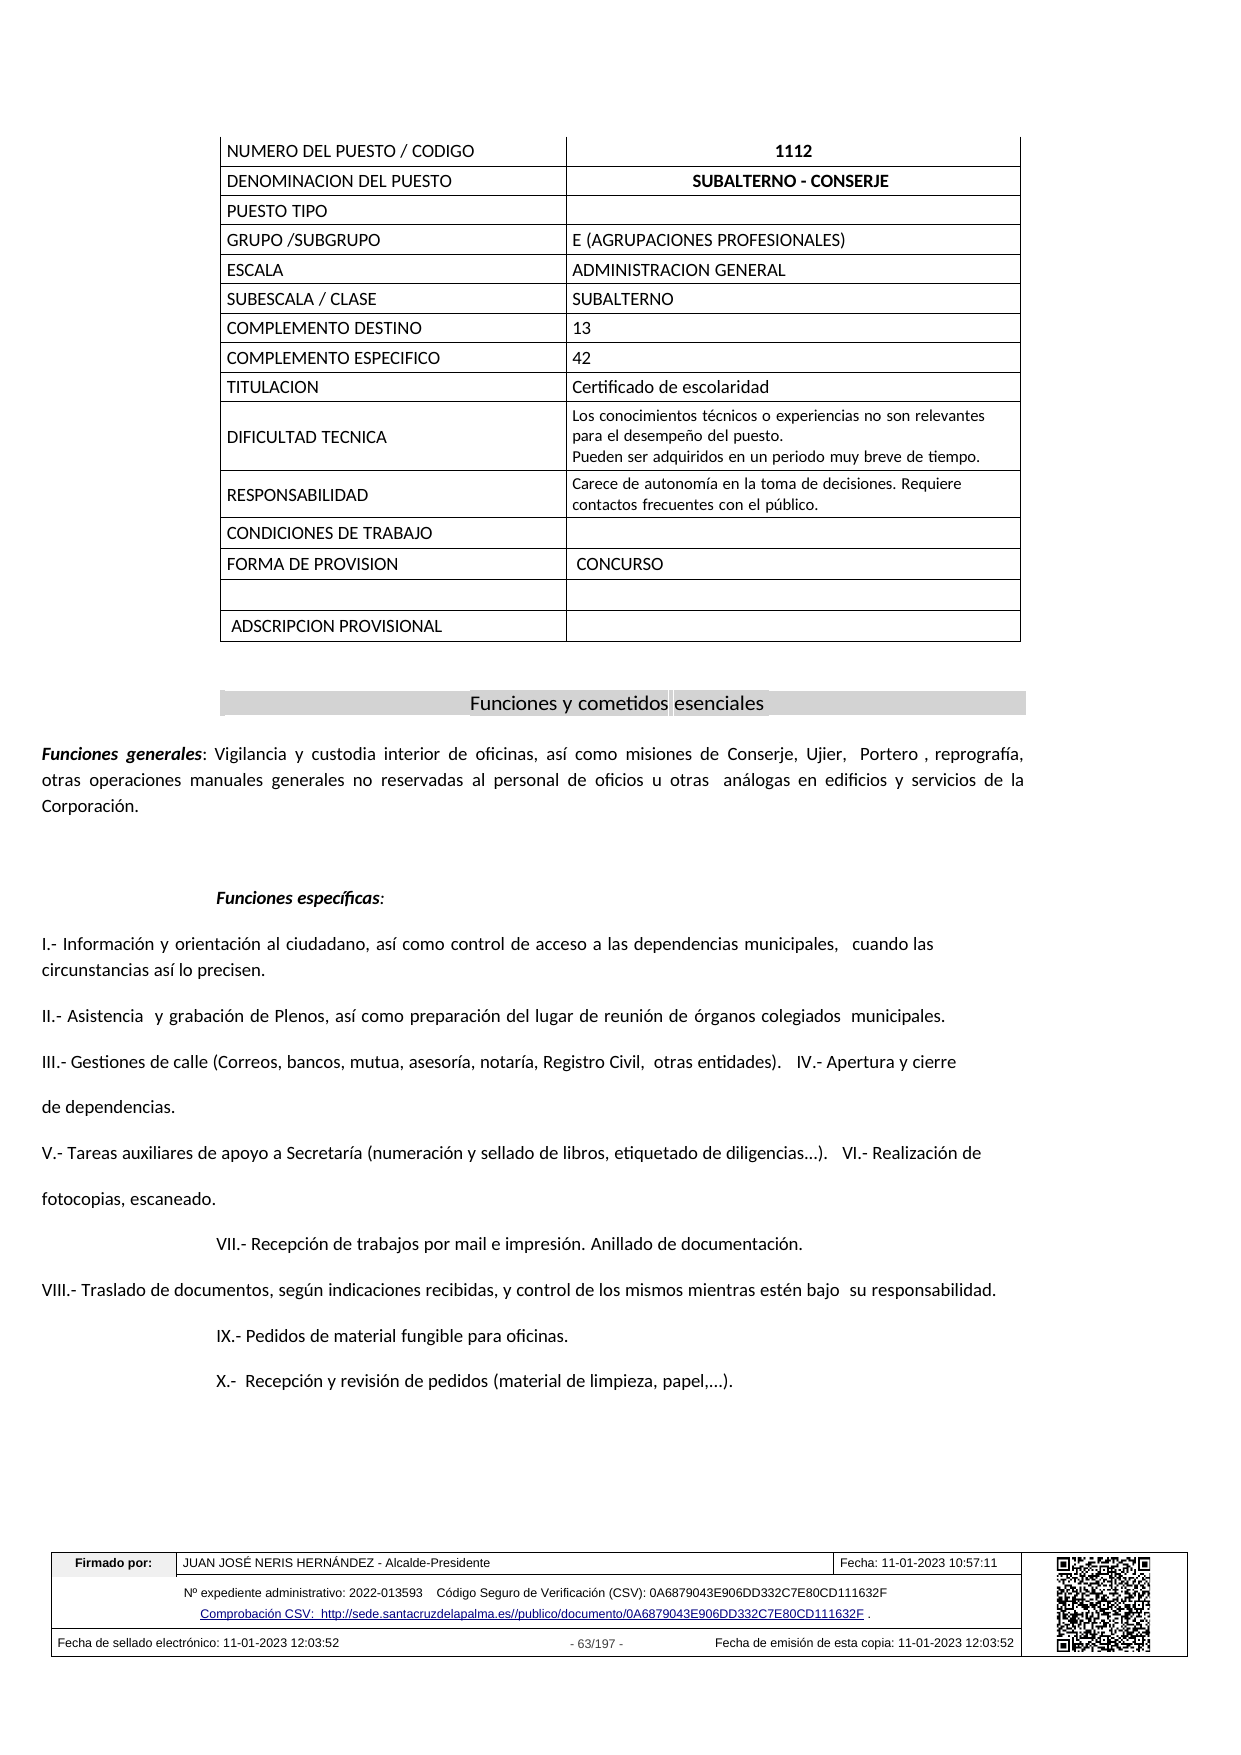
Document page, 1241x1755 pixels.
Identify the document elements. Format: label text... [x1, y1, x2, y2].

table_header Fecha: 11-01-2023 10:57:11 [834, 1553, 1021, 1574]
table_cell RESPONSABILIDAD [221, 471, 566, 517]
text X.- Recepción y revisión de pedidos (material de limpieza, papel,...). [216, 1369, 1199, 1392]
subtitle Funciones y cometidos esenciales [220, 690, 1199, 716]
table_cell [567, 611, 1020, 641]
table_cell COMPLEMENTO DESTINO [221, 314, 566, 342]
table_cell ESCALA [221, 255, 566, 283]
table_cell FORMA DE PROVISION [221, 549, 566, 579]
table_cell DENOMINACION DEL PUESTO [221, 167, 566, 195]
table_header Firmado por: [52, 1553, 176, 1574]
table_cell Carece de autonomía en la toma de decisiones. Requiere contactos frecuentes con el público. [567, 471, 1020, 517]
table_cell Certificado de escolaridad [567, 373, 1020, 401]
table_header 1112 [567, 137, 1020, 166]
text VIII.- Traslado de documentos, según indicaciones recibidas, y control de los mismos mientras estén bajo su responsabilidad. [42, 1278, 1023, 1301]
table_cell TITULACION [221, 373, 566, 401]
text IX.- Pedidos de material fungible para oficinas. [216, 1324, 1199, 1347]
table_cell Nº expediente administrativo: 2022-013593 Código Seguro de Verificación (CSV): 0A6879043E906DD332C7E80CD111632F Comprobación CSV: http://sede.santacruzdelapalma.es//publico/documento/0A6879043E906DD332C7E80CD111632F . [52, 1575, 1021, 1628]
table_cell CONCURSO [567, 549, 1020, 579]
table_header [1022, 1553, 1187, 1656]
text III.- Gestiones de calle (Correos, bancos, mutua, asesoría, notaría, Registro Civil, otras entidades). IV.- Apertura y cierre de dependencias. [42, 1050, 962, 1118]
table_cell PUESTO TIPO [221, 196, 566, 224]
table_cell SUBALTERNO [567, 284, 1020, 313]
table_cell [567, 518, 1020, 548]
text II.- Asistencia y grabación de Plenos, así como preparación del lugar de reunión de órganos colegiados municipales. [42, 1004, 1051, 1027]
table_cell 13 [567, 314, 1020, 342]
table_cell 42 [567, 343, 1020, 372]
table_cell SUBESCALA / CLASE [221, 284, 566, 313]
text I.- Información y orientación al ciudadano, así como control de acceso a las dependencias municipales, cuando las circunstancias así lo precisen. [42, 932, 1023, 981]
text Funciones generales: Vigilancia y custodia interior de oficinas, así como misiones de Conserje, Ujier, Portero , reprografía, otras operaciones manuales generales no reservadas al personal de oficios u otras análogas en edificios y servicios de la Corporación. [42, 742, 1024, 818]
table_cell Los conocimientos técnicos o experiencias no son relevantes para el desempeño del puesto. Pueden ser adquiridos en un periodo muy breve de tiempo. [567, 402, 1020, 470]
table_cell Fecha de sellado electrónico: 11-01-2023 12:03:52 - 63/197 - Fecha de emisión de esta copia: 11-01-2023 12:03:52 [52, 1629, 1021, 1656]
table_cell E (AGRUPACIONES PROFESIONALES) [567, 225, 1020, 254]
table_cell ADMINISTRACION GENERAL [567, 255, 1020, 283]
table_cell GRUPO /SUBGRUPO [221, 225, 566, 254]
table_cell ADSCRIPCION PROVISIONAL [221, 611, 566, 641]
subtitle Funciones específicas: [216, 886, 1199, 909]
table_header NUMERO DEL PUESTO / CODIGO [221, 137, 566, 166]
text VII.- Recepción de trabajos por mail e impresión. Anillado de documentación. [216, 1232, 1199, 1255]
table_cell DIFICULTAD TECNICA [221, 402, 566, 470]
text V.- Tareas auxiliares de apoyo a Secretaría (numeración y sellado de libros, etiquetado de diligencias...). VI.- Realización de fotocopias, escaneado. [42, 1141, 1023, 1209]
table_cell CONDICIONES DE TRABAJO [221, 518, 566, 548]
table_cell [221, 580, 566, 610]
table_cell [567, 580, 1020, 610]
table_header JUAN JOSÉ NERIS HERNÁNDEZ - Alcalde-Presidente [177, 1553, 833, 1574]
table_cell SUBALTERNO - CONSERJE [567, 167, 1020, 195]
table_cell [567, 196, 1020, 224]
table_cell COMPLEMENTO ESPECIFICO [221, 343, 566, 372]
